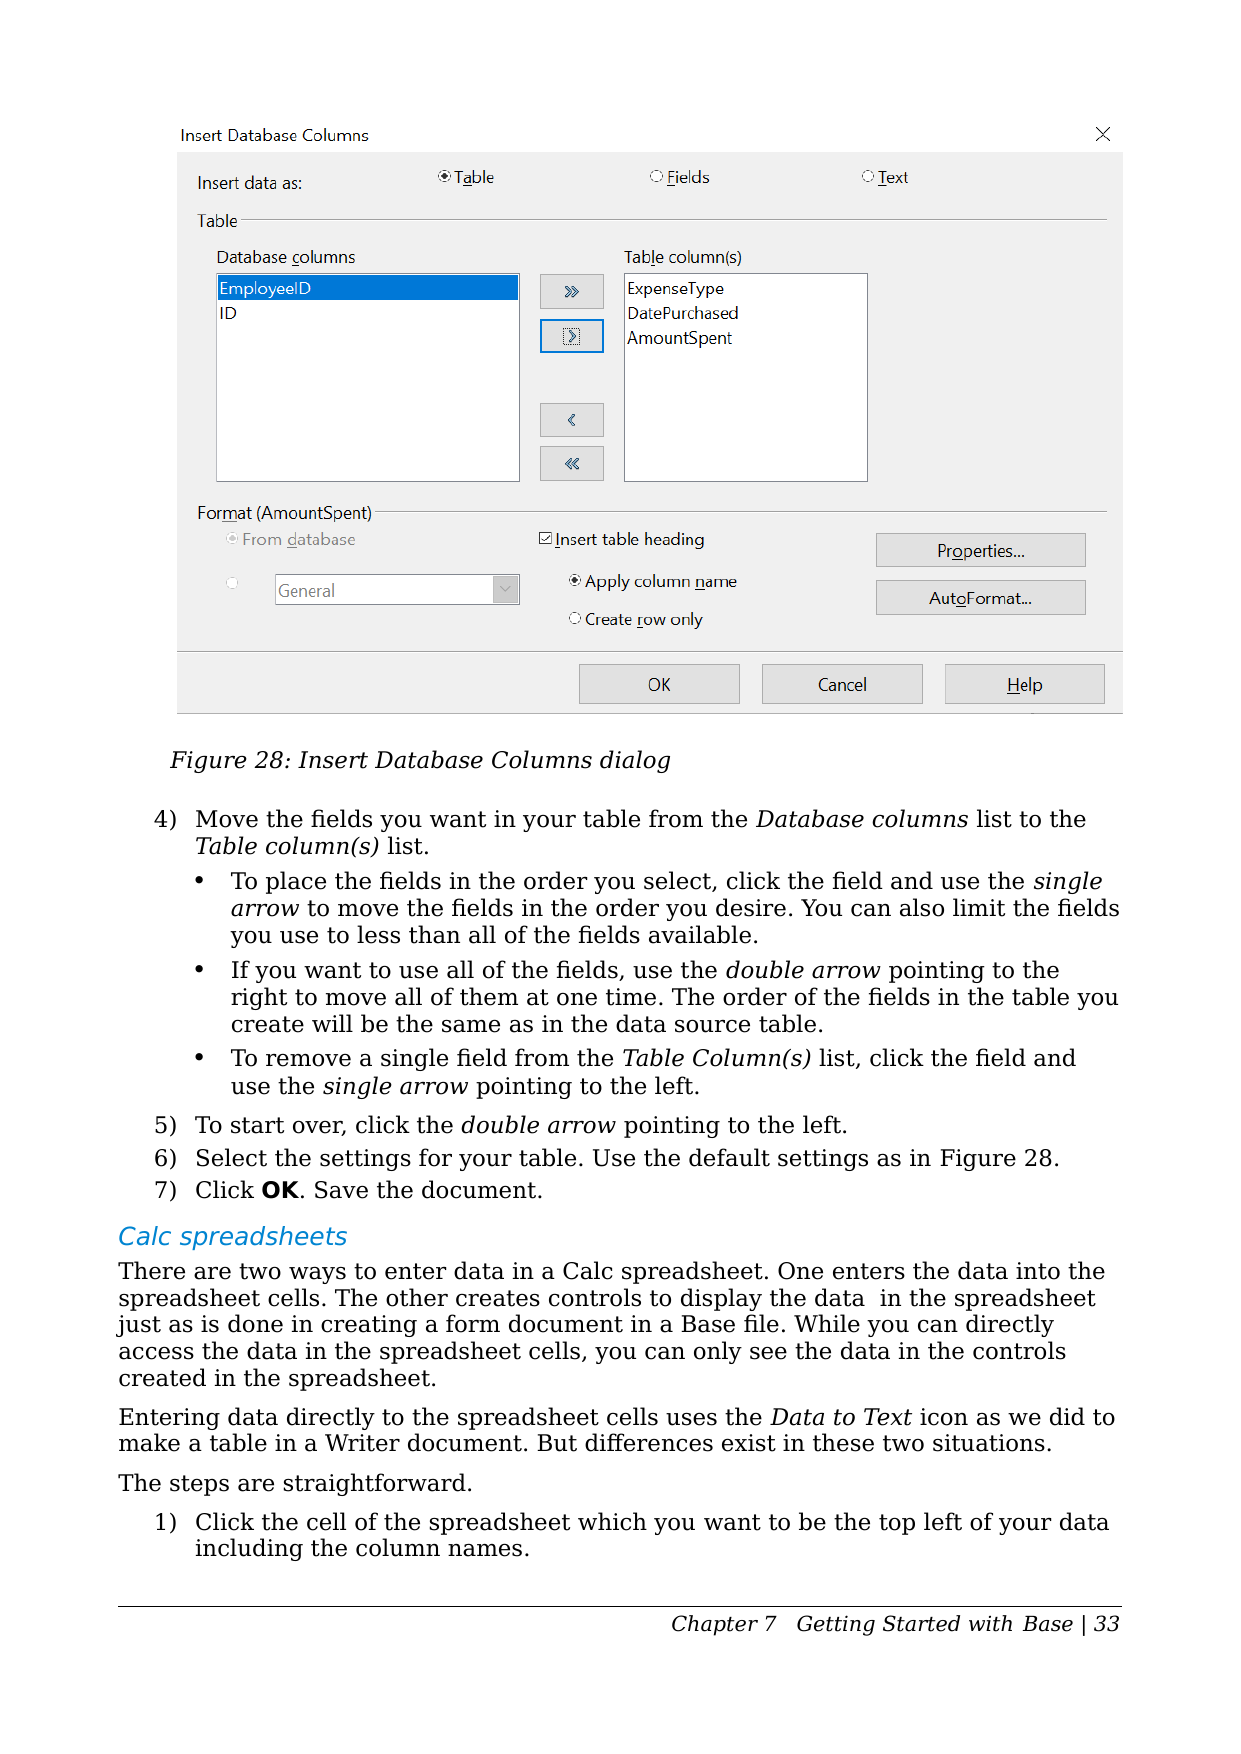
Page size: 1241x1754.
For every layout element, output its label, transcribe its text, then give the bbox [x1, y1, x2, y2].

list To remove a single field from the Table Column(s) list, click the field and use the single arrow pointing to the left. [192, 1044, 1122, 1099]
text The steps are straightforward. [118, 1470, 1122, 1496]
list To start over, click the double arrow pointing to the left. [177, 1112, 1122, 1138]
list Click OK. Save the document. [177, 1178, 1122, 1204]
text There are two ways to enter data in a Calc spreadsheet. One enters the data into the spreadsheet cells. The other creates controls to display the data in the spreadsheet just as is done in creating a form document in a Base file. While you can directly access the data in the spreadsheet cells, you can only see the data in the controls created in the spreadsheet. [118, 1258, 1122, 1391]
picture [177, 118, 1123, 714]
subtitle Calc spreadsheets [118, 1222, 1122, 1252]
list Select the settings for your table. Use the default settings as in Figure 28. [177, 1145, 1122, 1171]
list If you want to use all of the fields, use the double arrow pointing to the right to move all of them at one time. The order of the fields in the table you create will be the same as in the data source table. [192, 955, 1122, 1037]
text Entering data directly to the spreadsheet cells uses the Data to Text icon as we did to make a table in a Writer document. But differences exist in these two situations. [118, 1404, 1122, 1457]
list Click the cell of the spreadsheet which you want to be the top left of your data including the column names. [177, 1509, 1122, 1562]
text Figure 28: Insert Database Columns dialog [170, 747, 1115, 773]
list To place the fields in the order you select, click the field and use the single arrow to move the fields in the order you desire. You can also limit the fields you use to less than all of the fields available. [192, 866, 1122, 949]
list Move the fields you want in your table from the Database columns list to the Table column(s) list. [177, 807, 1122, 860]
